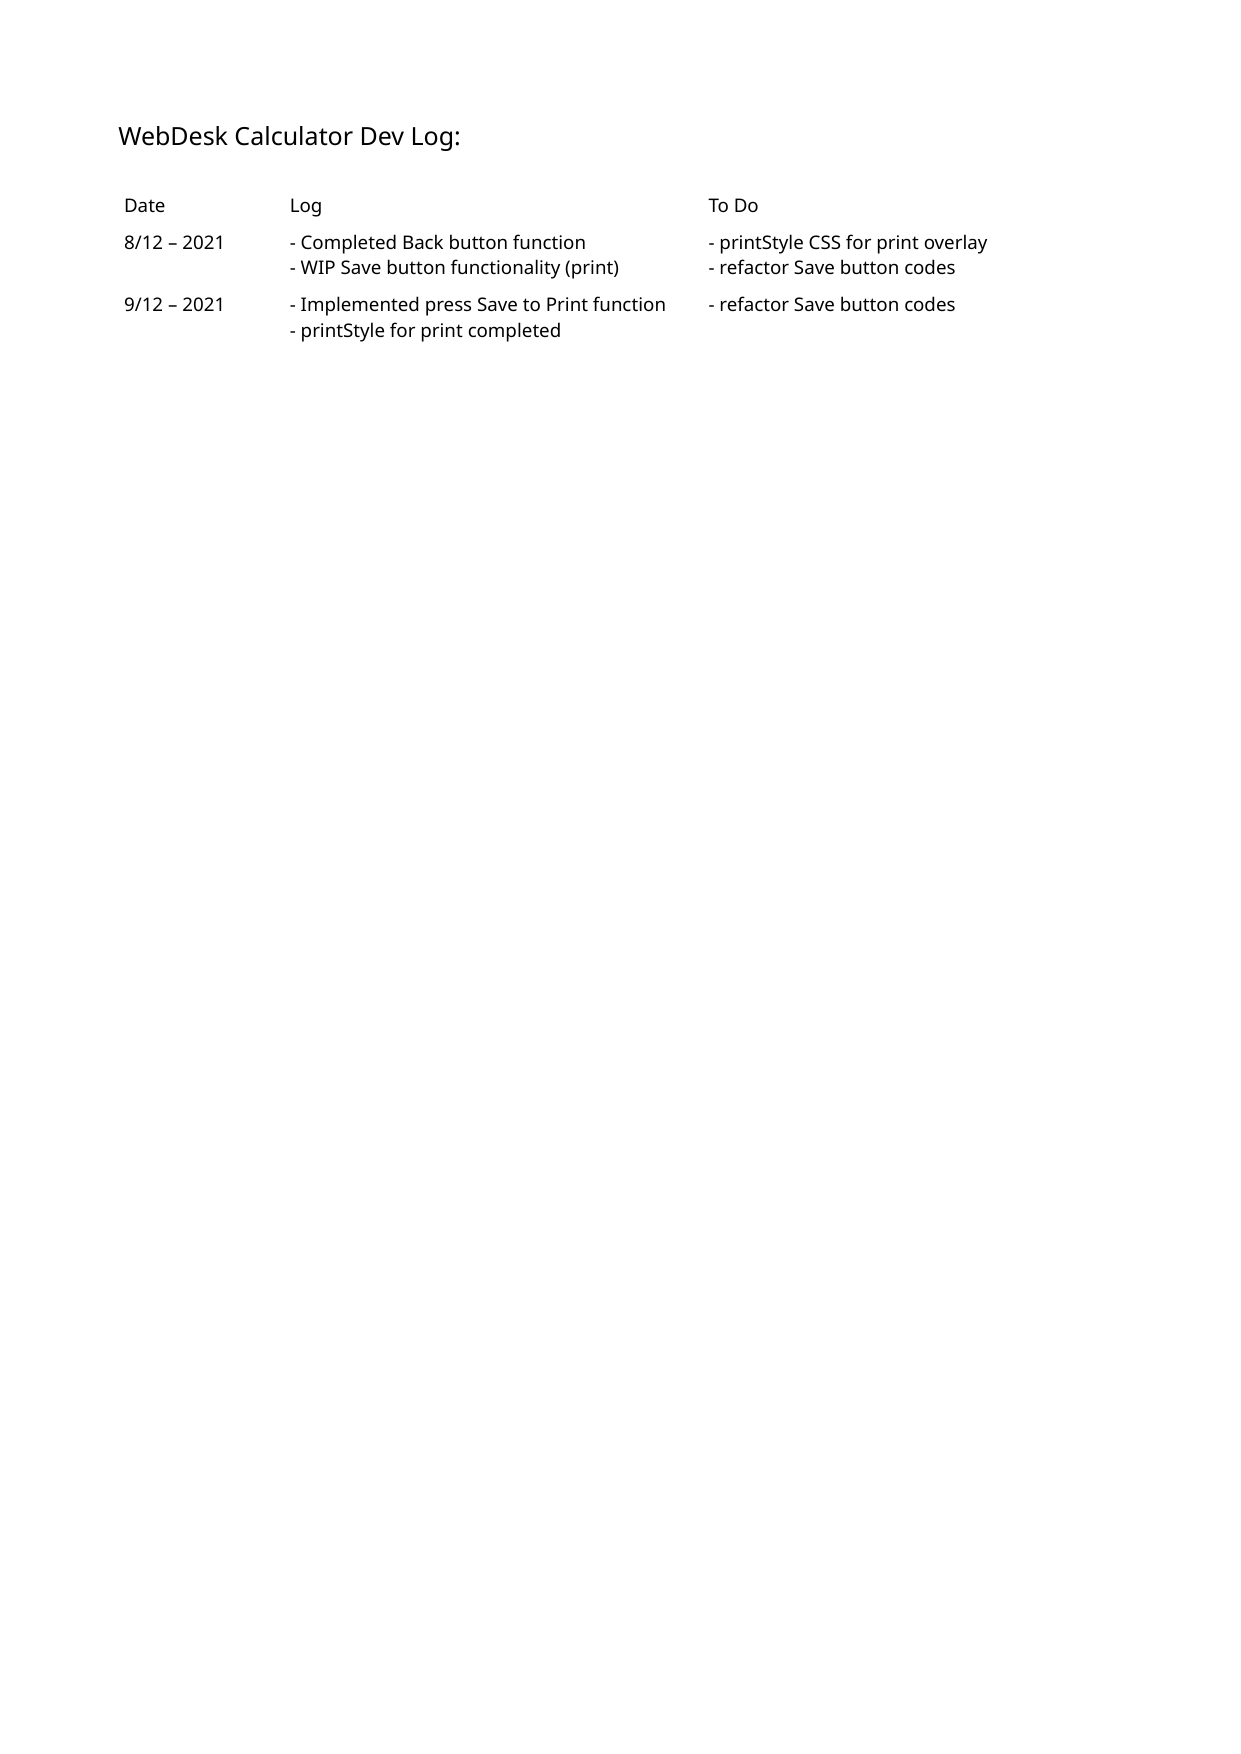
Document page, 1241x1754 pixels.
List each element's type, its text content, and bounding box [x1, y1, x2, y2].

text WebDesk Calculator Dev Log: [118, 118, 1122, 152]
table_cell [284, 385, 702, 422]
table_cell - refactor Save button codes [703, 286, 1123, 348]
table_cell 9/12 – 2021 [118, 286, 284, 348]
table_cell [703, 348, 1123, 385]
table_cell [118, 385, 284, 422]
table_cell - Implemented press Save to Print function - printStyle for print completed [284, 286, 702, 348]
table_header Log [284, 186, 702, 223]
table_header To Do [703, 186, 1123, 223]
table_cell - printStyle CSS for print overlay - refactor Save button codes [703, 223, 1123, 286]
table_cell [703, 385, 1123, 422]
table_cell [284, 348, 702, 385]
table_header Date [118, 186, 284, 223]
table_cell - Completed Back button function - WIP Save button functionality (print) [284, 223, 702, 286]
table_cell 8/12 – 2021 [118, 223, 284, 286]
table_cell [118, 348, 284, 385]
